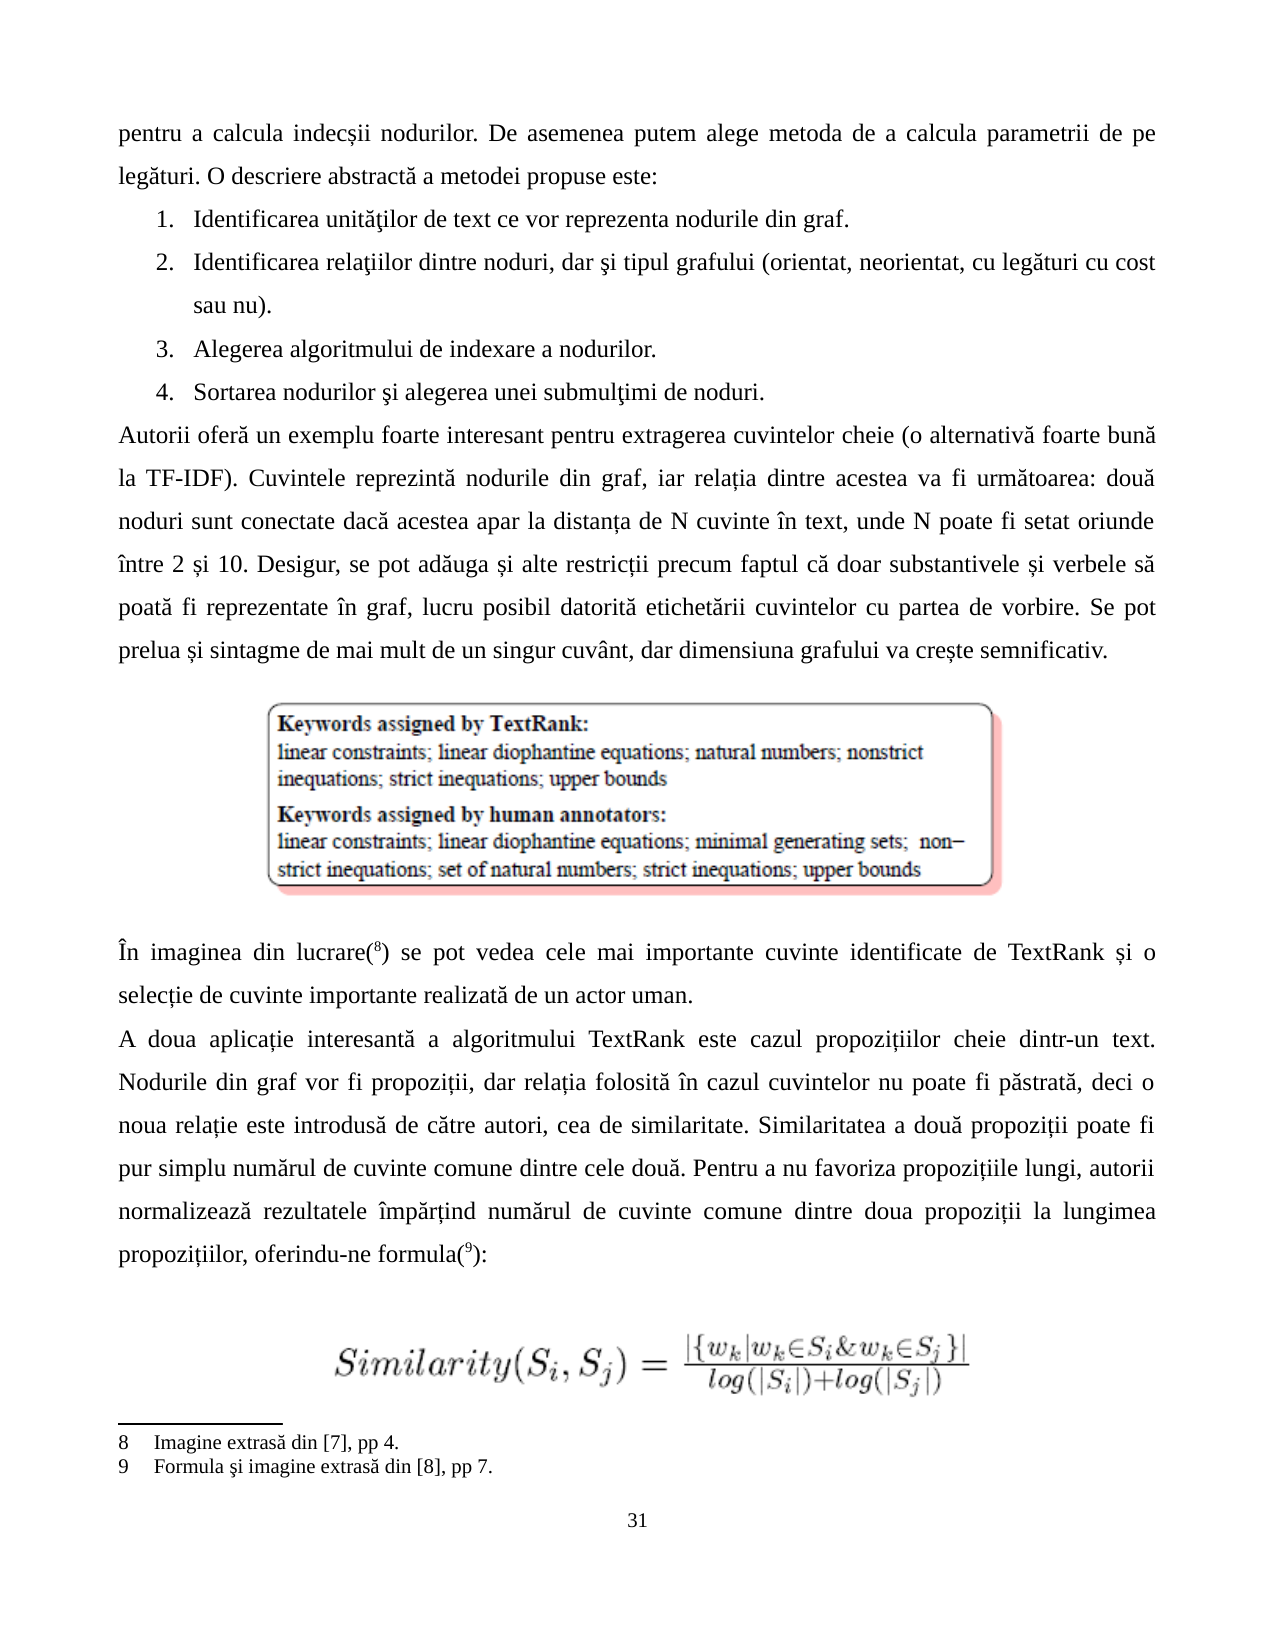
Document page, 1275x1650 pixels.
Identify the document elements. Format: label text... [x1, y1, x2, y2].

subtitle A doua aplicație interesantă a algoritmului TextRank este cazul propozițiilor cheie dintr-un text. Nodurile din graf vor fi propoziții, dar relația folosită în cazul cuvintelor nu poate fi păstrată, deci o noua relație este introdusă de către autori, cea de similaritate. Similaritatea a două propoziții poate fi pur simplu numărul de cuvinte comune dintre cele două. Pentru a nu favoriza propozițiile lungi, autorii normalizează rezultatele împărțind numărul de cuvinte comune dintre doua propoziții la lungimea propozițiilor, oferindu-ne formula(): [118, 1024, 1157, 1268]
subtitle Imagine extrasă din [7], pp 4. [118, 1430, 1157, 1454]
subtitle Sortarea nodurilor şi alegerea unei submulţimi de noduri. [156, 377, 1157, 406]
subtitle Alegerea algoritmului de indexare a nodurilor. [156, 334, 1157, 362]
subtitle Formula şi imagine extrasă din [8], pp 7. [118, 1454, 1157, 1478]
subtitle În imaginea din lucrare() se pot vedea cele mai importante cuvinte identificate de TextRank și o selecție de cuvinte importante realizată de un actor uman. [118, 937, 1157, 1009]
subtitle Autorii oferă un exemplu foarte interesant pentru extragerea cuvintelor cheie (o alternativă foarte bună la TF-IDF). Cuvintele reprezintă nodurile din graf, iar relația dintre acestea va fi următoarea: două noduri sunt conectate dacă acestea apar la distanța de N cuvinte în text, unde N poate fi setat oriunde între 2 și 10. Desigur, se pot adăuga și alte restricții precum faptul că doar substantivele și verbele să poată fi reprezentate în graf, lucru posibil datorită etichetării cuvintelor cu partea de vorbire. Se pot prelua și sintagme de mai mult de un singur cuvânt, dar dimensiuna grafului va crește semnificativ. [118, 420, 1157, 664]
subtitle Identificarea unităţilor de text ce vor reprezenta nodurile din graf. [156, 204, 1157, 233]
subtitle pentru a calcula indecșii nodurilor. De asemenea putem alege metoda de a calcula parametrii de pe legături. O descriere abstractă a metodei propuse este: [118, 118, 1157, 190]
picture [282, 1306, 993, 1427]
picture [259, 689, 1016, 902]
subtitle Identificarea relaţiilor dintre noduri, dar şi tipul grafului (orientat, neorientat, cu legături cu cost sau nu). [156, 247, 1157, 319]
